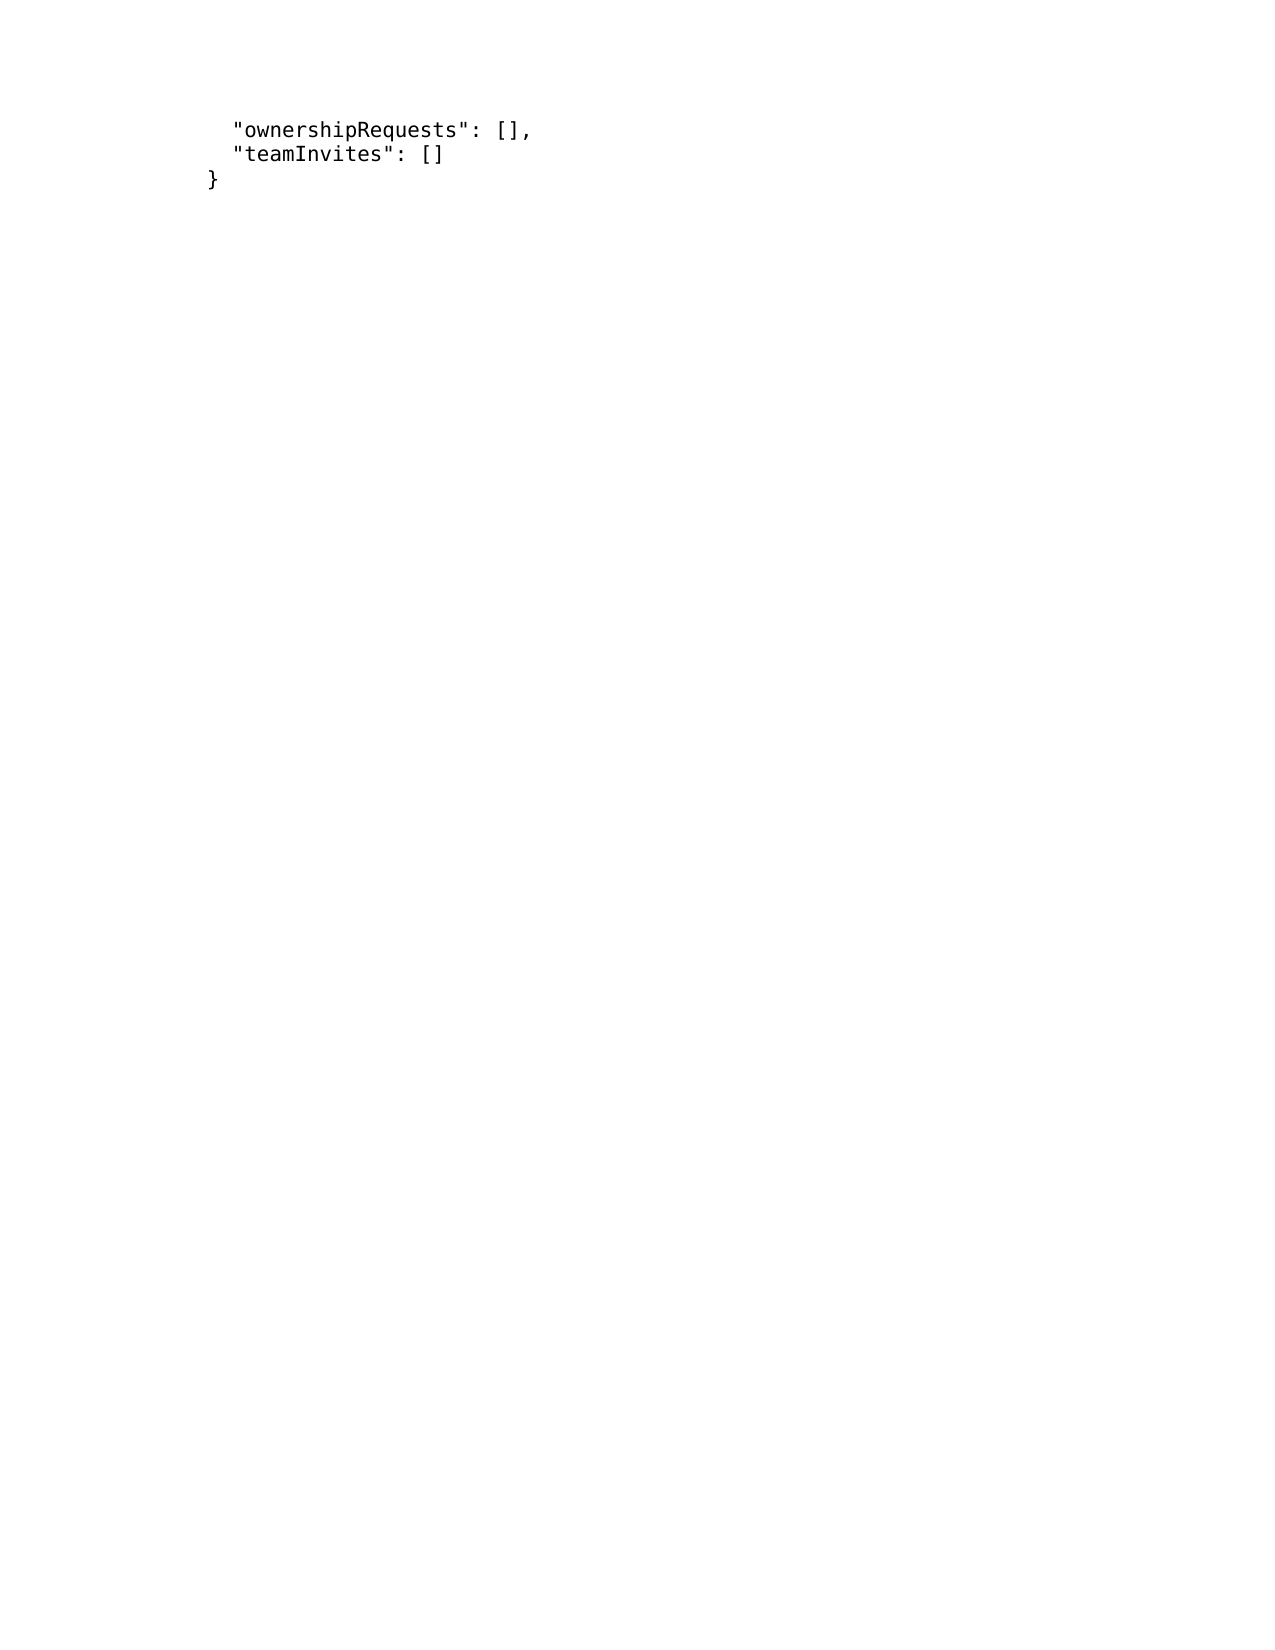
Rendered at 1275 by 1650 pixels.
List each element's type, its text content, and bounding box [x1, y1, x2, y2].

text "ownershipRequests": [], [207, 118, 1157, 142]
text } [207, 167, 1157, 191]
text "teamInvites": [] [207, 142, 1157, 167]
